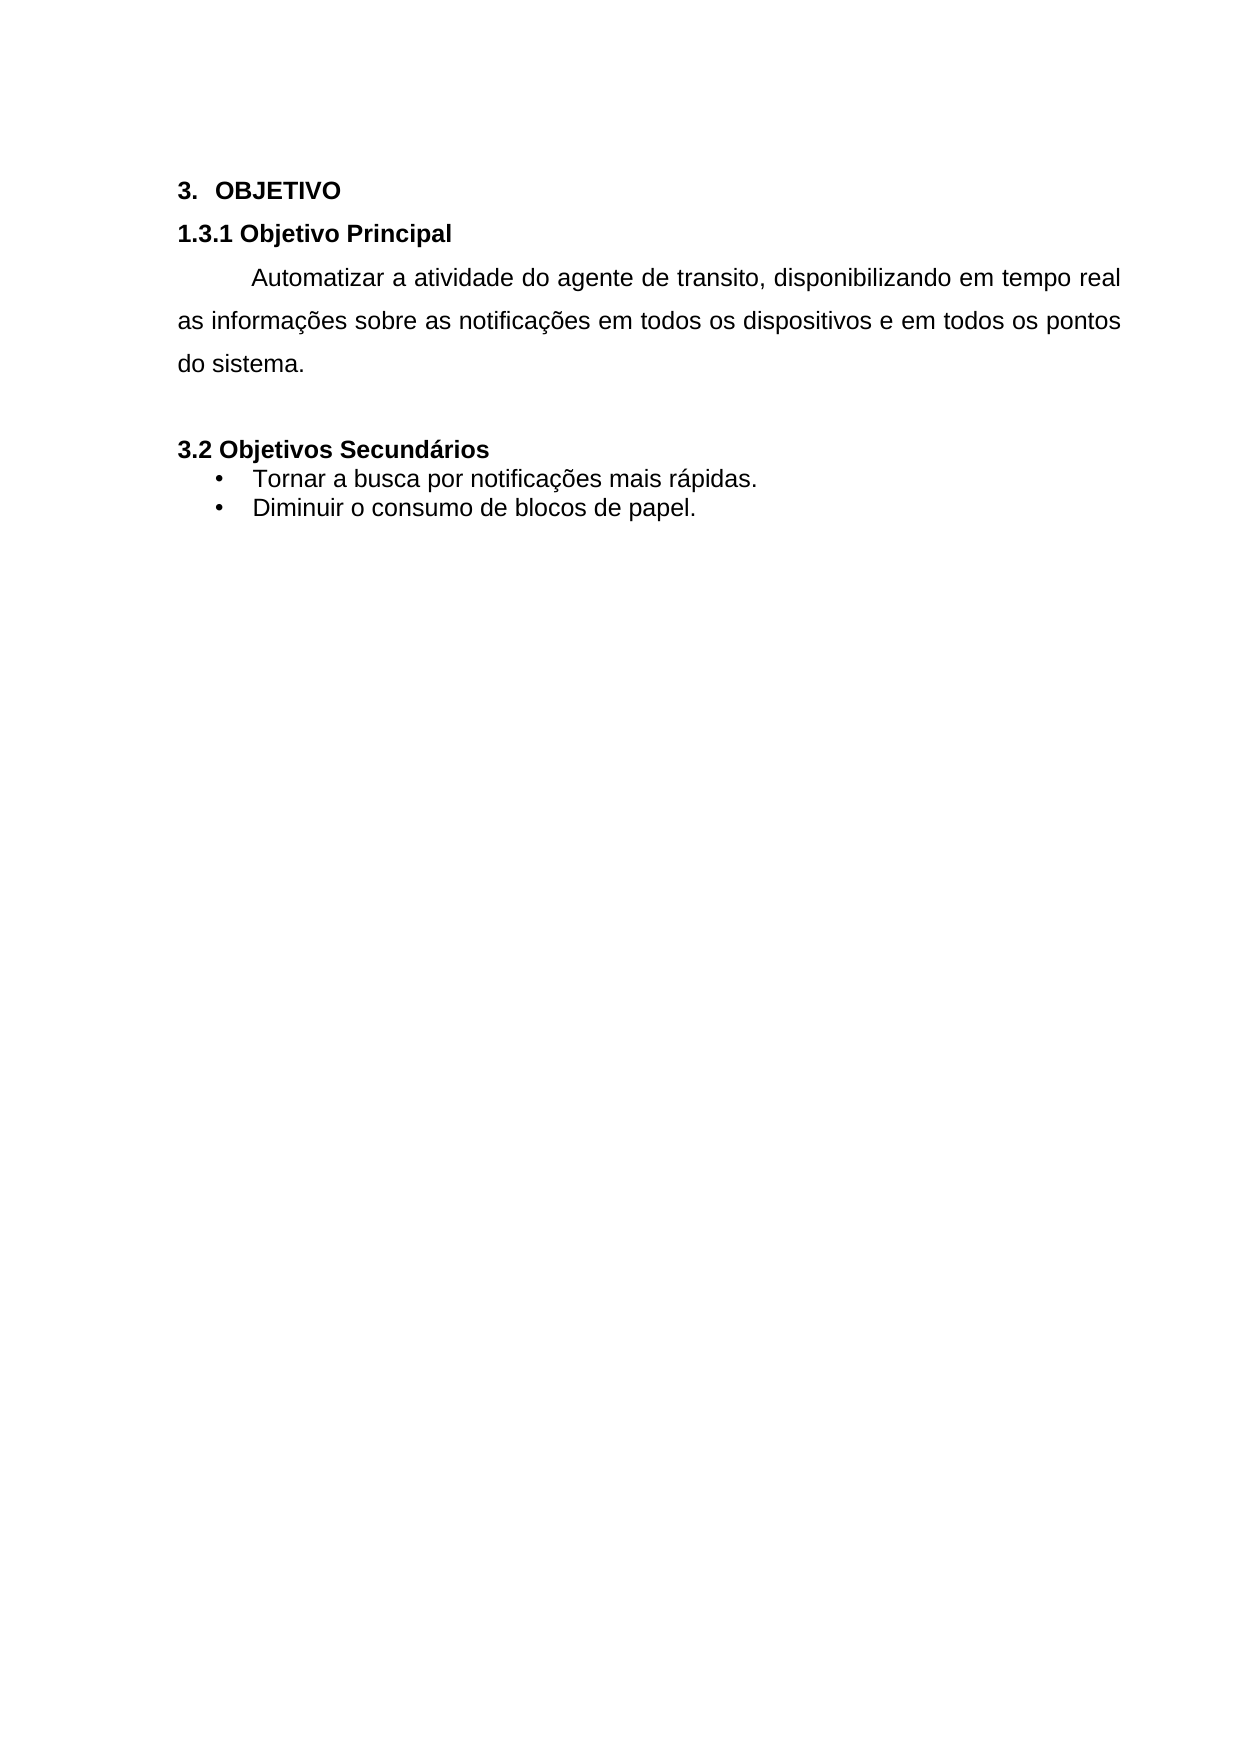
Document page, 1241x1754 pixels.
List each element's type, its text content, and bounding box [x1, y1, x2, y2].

list Diminuir o consumo de blocos de papel. [215, 493, 1122, 522]
subtitle OBJETIVO [177, 176, 1122, 205]
list Tornar a busca por notificações mais rápidas. [215, 464, 1122, 493]
subtitle 3.1 Objetivo Principal [177, 219, 1122, 248]
text 3.2 Objetivos Secundários [177, 435, 1122, 464]
text Automatizar a atividade do agente de transito, disponibilizando em tempo real as informações sobre as notificações em todos os dispositivos e em todos os pontos do sistema. [177, 263, 1122, 378]
